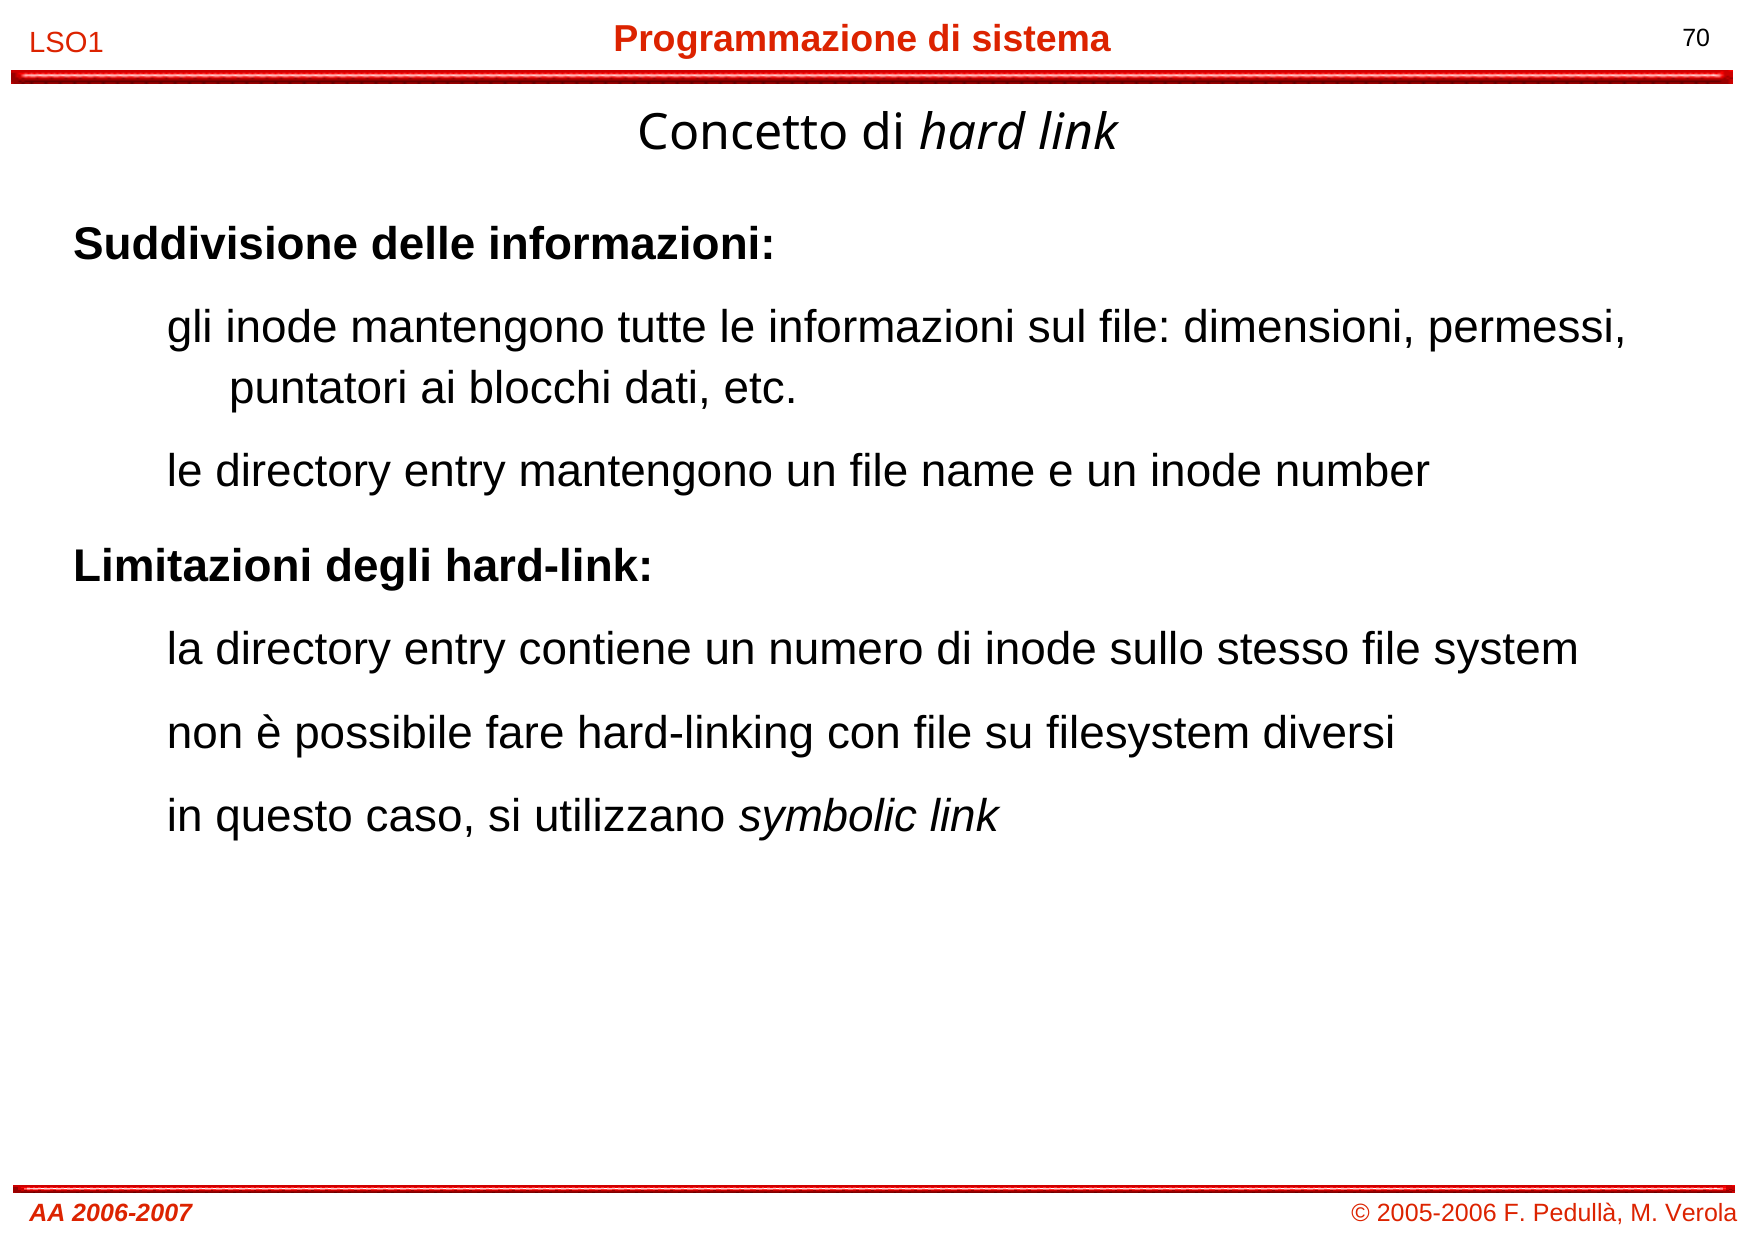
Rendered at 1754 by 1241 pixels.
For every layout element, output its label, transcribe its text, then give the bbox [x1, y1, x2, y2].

title Concetto di hard link [517, 84, 1239, 180]
picture [11, 70, 1733, 84]
picture [13, 1185, 1735, 1193]
list Suddivisione delle informazioni: gli inode mantengono tutte le informazioni sul file: dimensioni, permessi, puntatori ai blocchi dati, etc. le directory entry mantengono un file name e un inode number Limitazioni degli hard-link: la directory entry contiene un numero di inode sullo stesso file system non è possibile fare hard-linking con file su filesystem diversi in questo caso, si utilizzano symbolic link [58, 206, 1696, 951]
